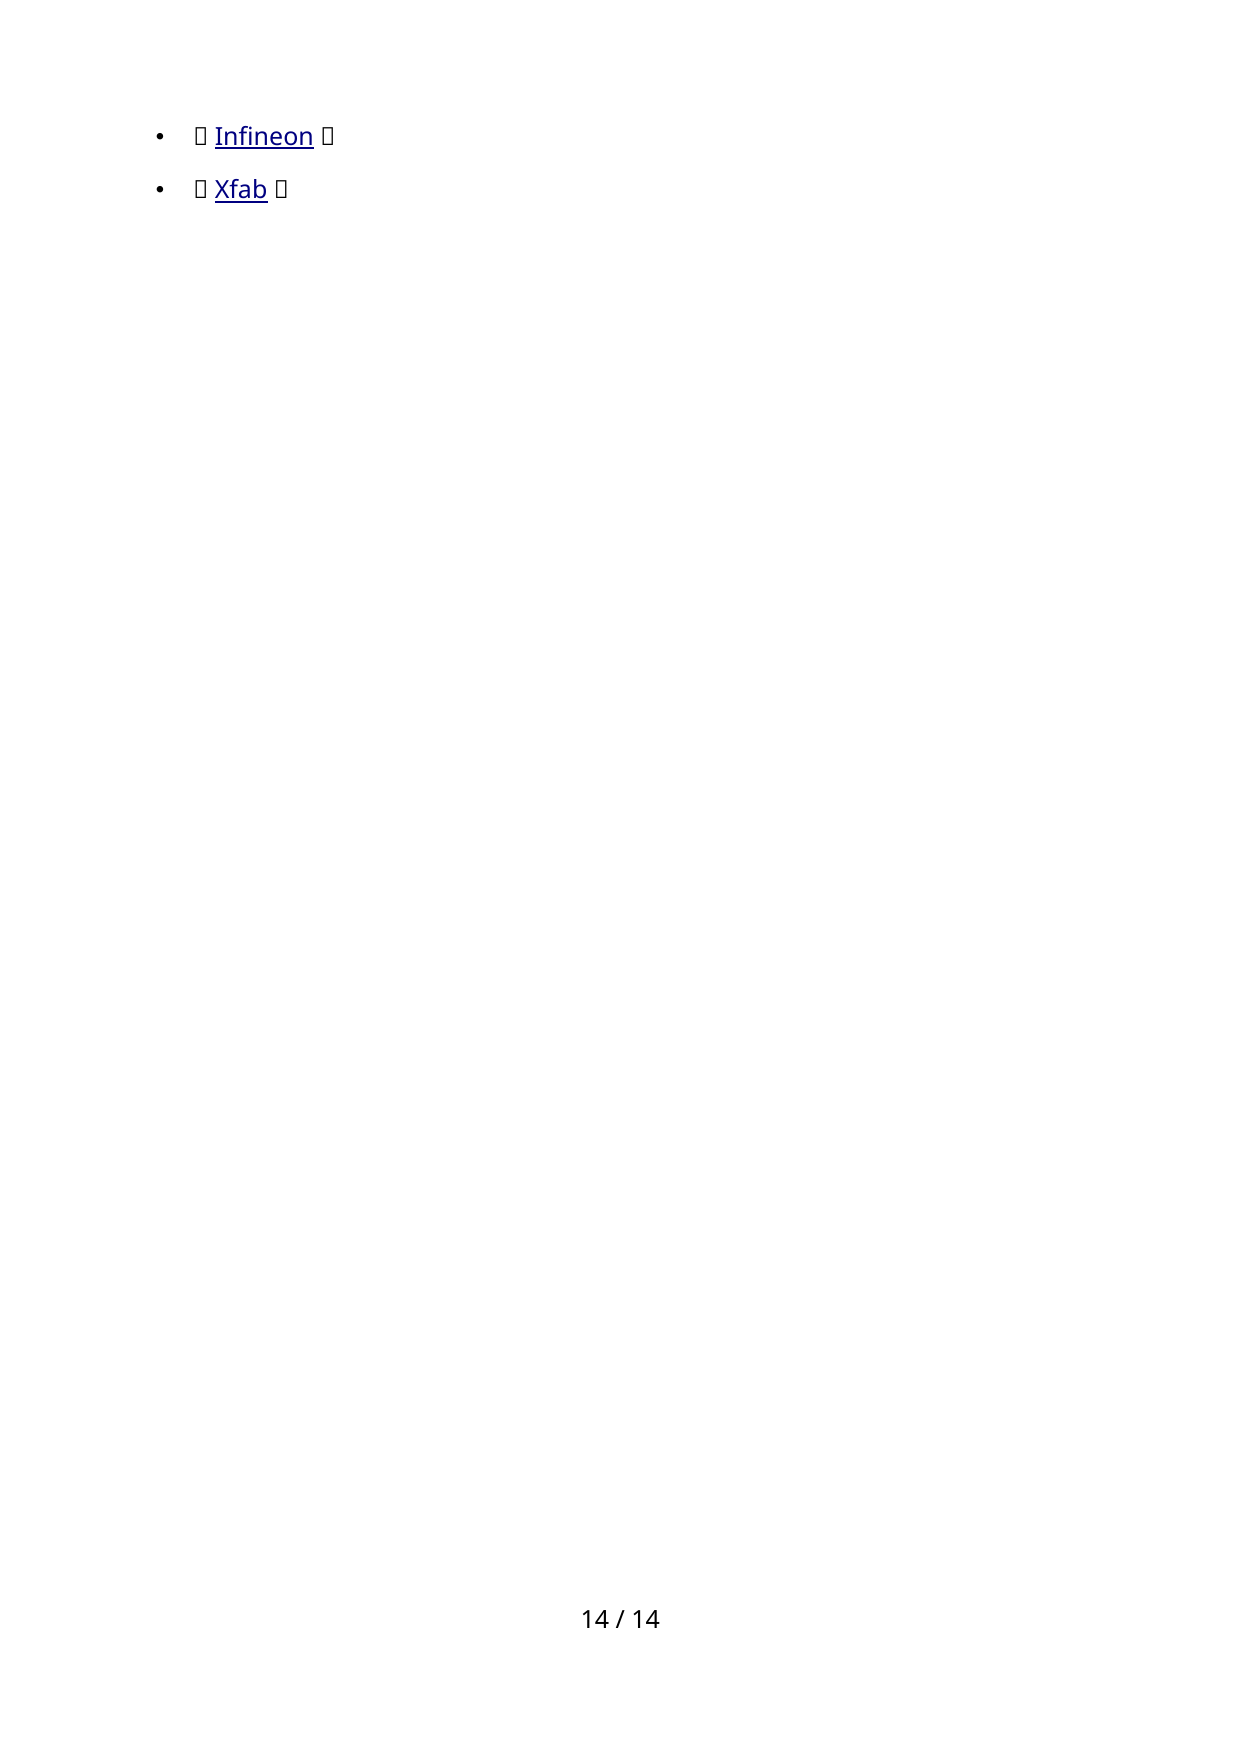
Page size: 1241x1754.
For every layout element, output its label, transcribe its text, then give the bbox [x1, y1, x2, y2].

list 🩶 Xfab 🩶 [156, 172, 1122, 206]
list 🩷 Infineon 🩷 [156, 118, 1122, 152]
